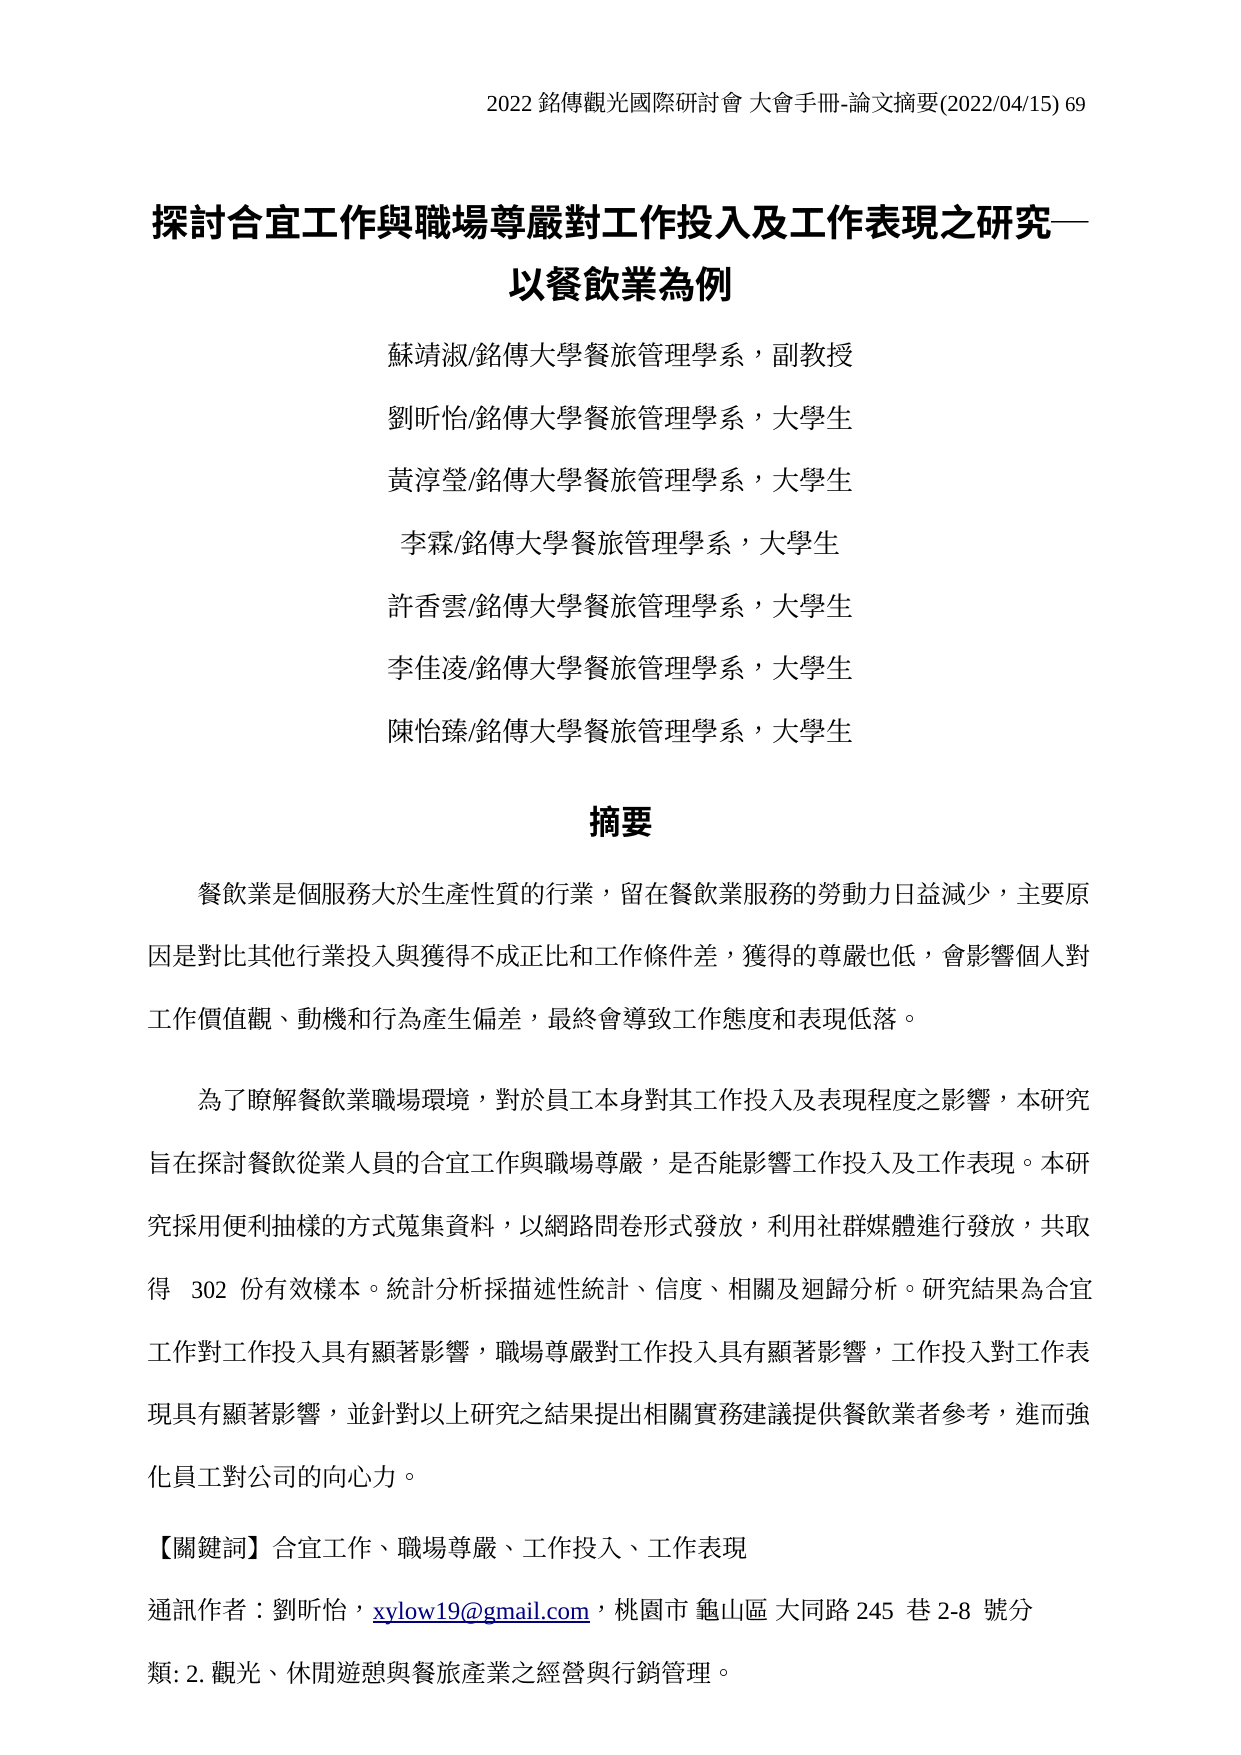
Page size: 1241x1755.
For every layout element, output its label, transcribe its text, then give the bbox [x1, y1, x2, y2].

text 探討合宜工作與職場尊嚴對工作投入及工作表現之研究─ [149, 189, 1091, 248]
text 餐飲業是個服務大於生產性質的行業，留在餐飲業服務的勞動力日益減少，主要原因是對比其他行業投入與獲得不成正比和工作條件差，獲得的尊嚴也低，會影響個人對工作價值觀、動機和行為產生偏差，最終會導致工作態度和表現低落。 [148, 874, 1093, 1036]
text 【關鍵詞】合宜工作、職場尊嚴、工作投入、工作表現 [148, 1529, 1130, 1565]
text 以餐飲業為例 [150, 254, 1091, 309]
text 通訊作者：劉昕怡，xylow19@gmail.com，桃園市 龜山區 大同路 245 巷 2-8 號分類: 2. 觀光、休閒遊憩與餐旅產業之經營與行銷管理。 [148, 1591, 1036, 1689]
text 摘要 [150, 796, 1091, 844]
text 蘇靖淑/銘傳大學餐旅管理學系，副教授劉昕怡/銘傳大學餐旅管理學系，大學生黃淳瑩/銘傳大學餐旅管理學系，大學生李霖/銘傳大學餐旅管理學系，大學生 許香雲/銘傳大學餐旅管理學系，大學生李佳凌/銘傳大學餐旅管理學系，大學生陳怡臻/銘傳大學餐旅管理學系，大學生 [386, 334, 854, 749]
text 為了瞭解餐飲業職場環境，對於員工本身對其工作投入及表現程度之影響，本研究旨在探討餐飲從業人員的合宜工作與職場尊嚴，是否能影響工作投入及工作表現。本研究採用便利抽樣的方式蒐集資料，以網路問卷形式發放，利用社群媒體進行發放，共取得 302 份有效樣本。統計分析採描述性統計、信度、相關及迴歸分析。研究結果為合宜工作對工作投入具有顯著影響，職場尊嚴對工作投入具有顯著影響，工作投入對工作表現具有顯著影響，並針對以上研究之結果提出相關實務建議提供餐飲業者參考，進而強化員工對公司的向心力。 [148, 1081, 1093, 1494]
